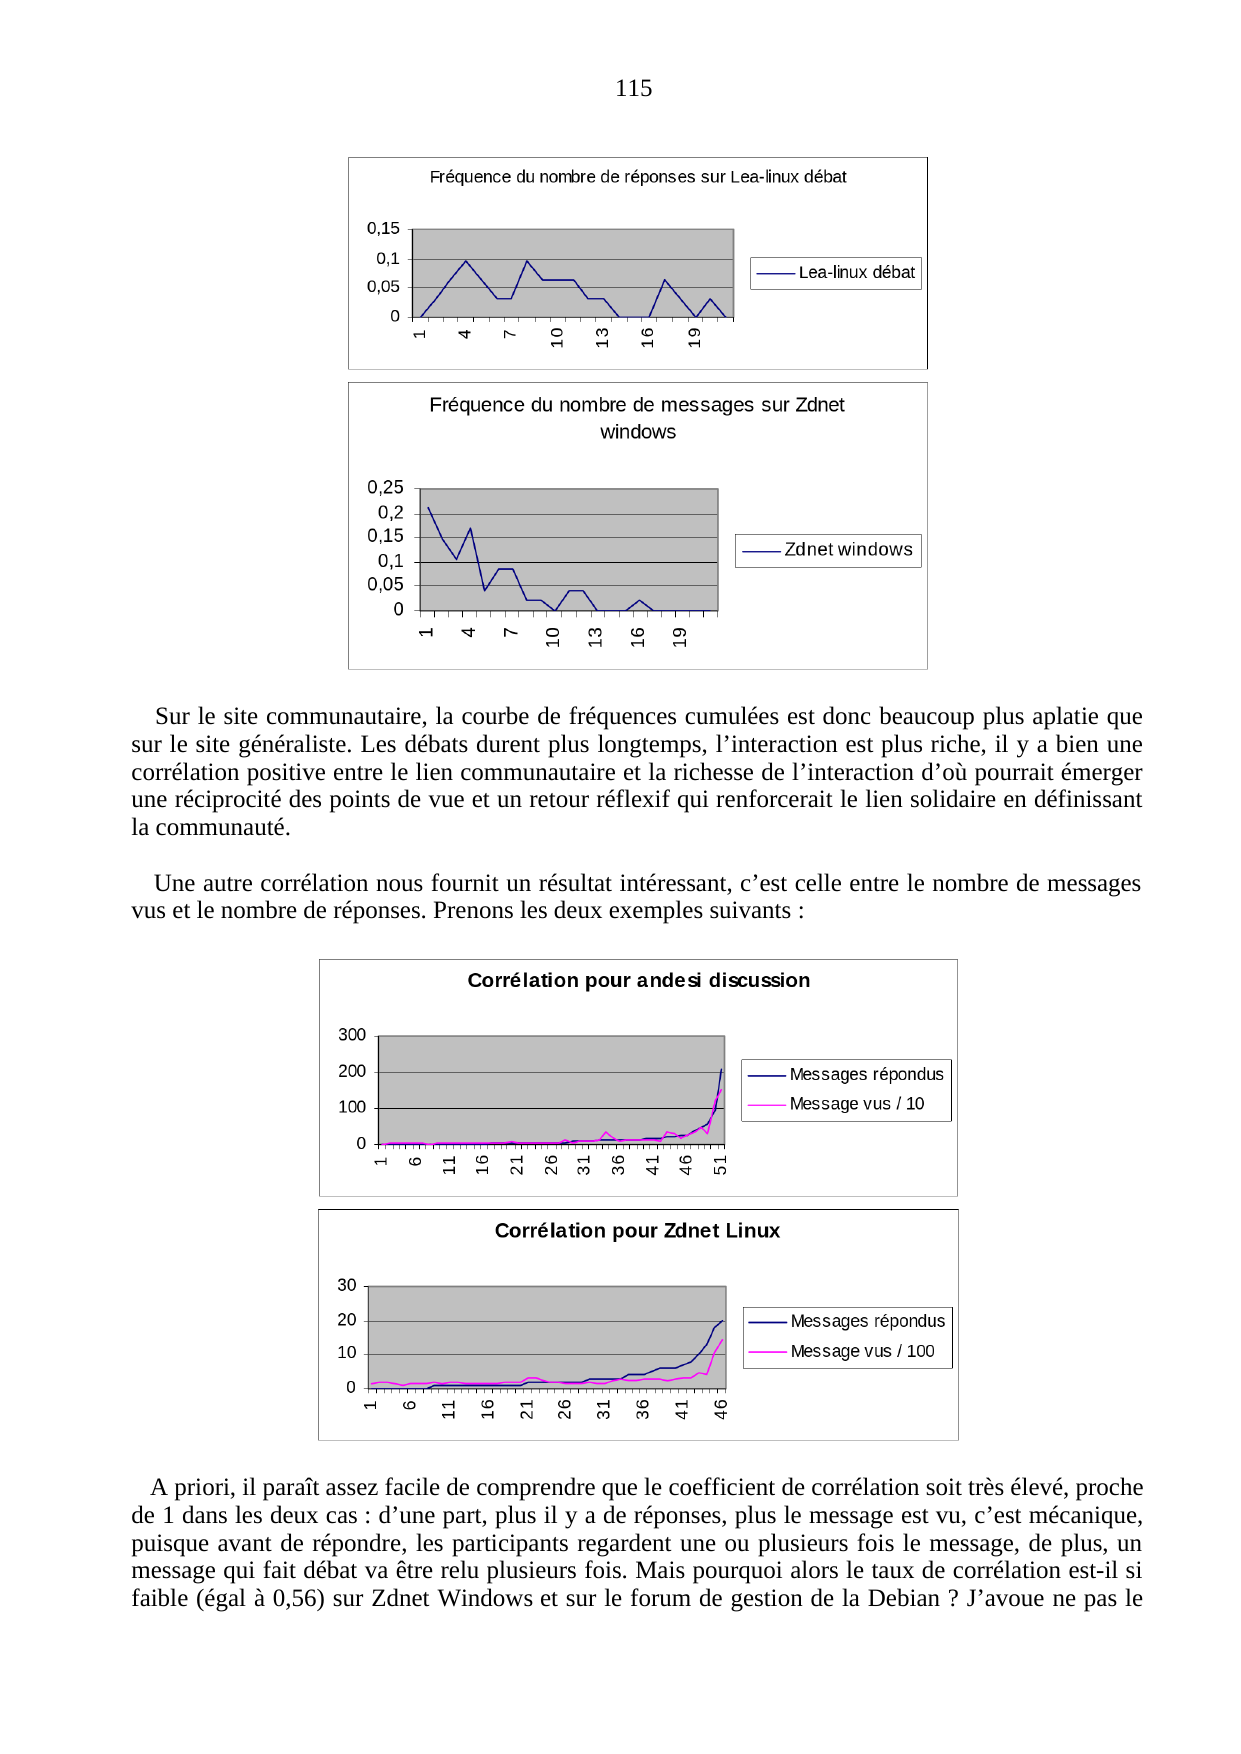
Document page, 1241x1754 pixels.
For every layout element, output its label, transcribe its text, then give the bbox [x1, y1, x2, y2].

text Une autre corrélation nous fournit un résultat intéressant, c’est celle entre le nombre de messages vus et le nombre de réponses. Prenons les deux exemples suivants : [131, 869, 1144, 924]
text Sur le site communautaire, la courbe de fréquences cumulées est donc beaucoup plus aplatie que sur le site généraliste. Les débats durent plus longtemps, l’interaction est plus riche, il y a bien une corrélation positive entre le lien communautaire et la richesse de l’interaction d’où pourrait émerger une réciprocité des points de vue et un retour réflexif qui renforcerait le lien solidaire en définissant la communauté. [131, 702, 1144, 841]
text A priori, il paraît assez facile de comprendre que le coefficient de corrélation soit très élevé, proche de 1 dans les deux cas : d’une part, plus il y a de réponses, plus le message est vu, c’est mécanique, puisque avant de répondre, les participants regardent une ou plusieurs fois le message, de plus, un message qui fait débat va être relu plusieurs fois. Mais pourquoi alors le taux de corrélation est-il si faible (égal à 0,56) sur Zdnet Windows et sur le forum de gestion de la Debian ? J’avoue ne pas le [131, 1473, 1144, 1612]
